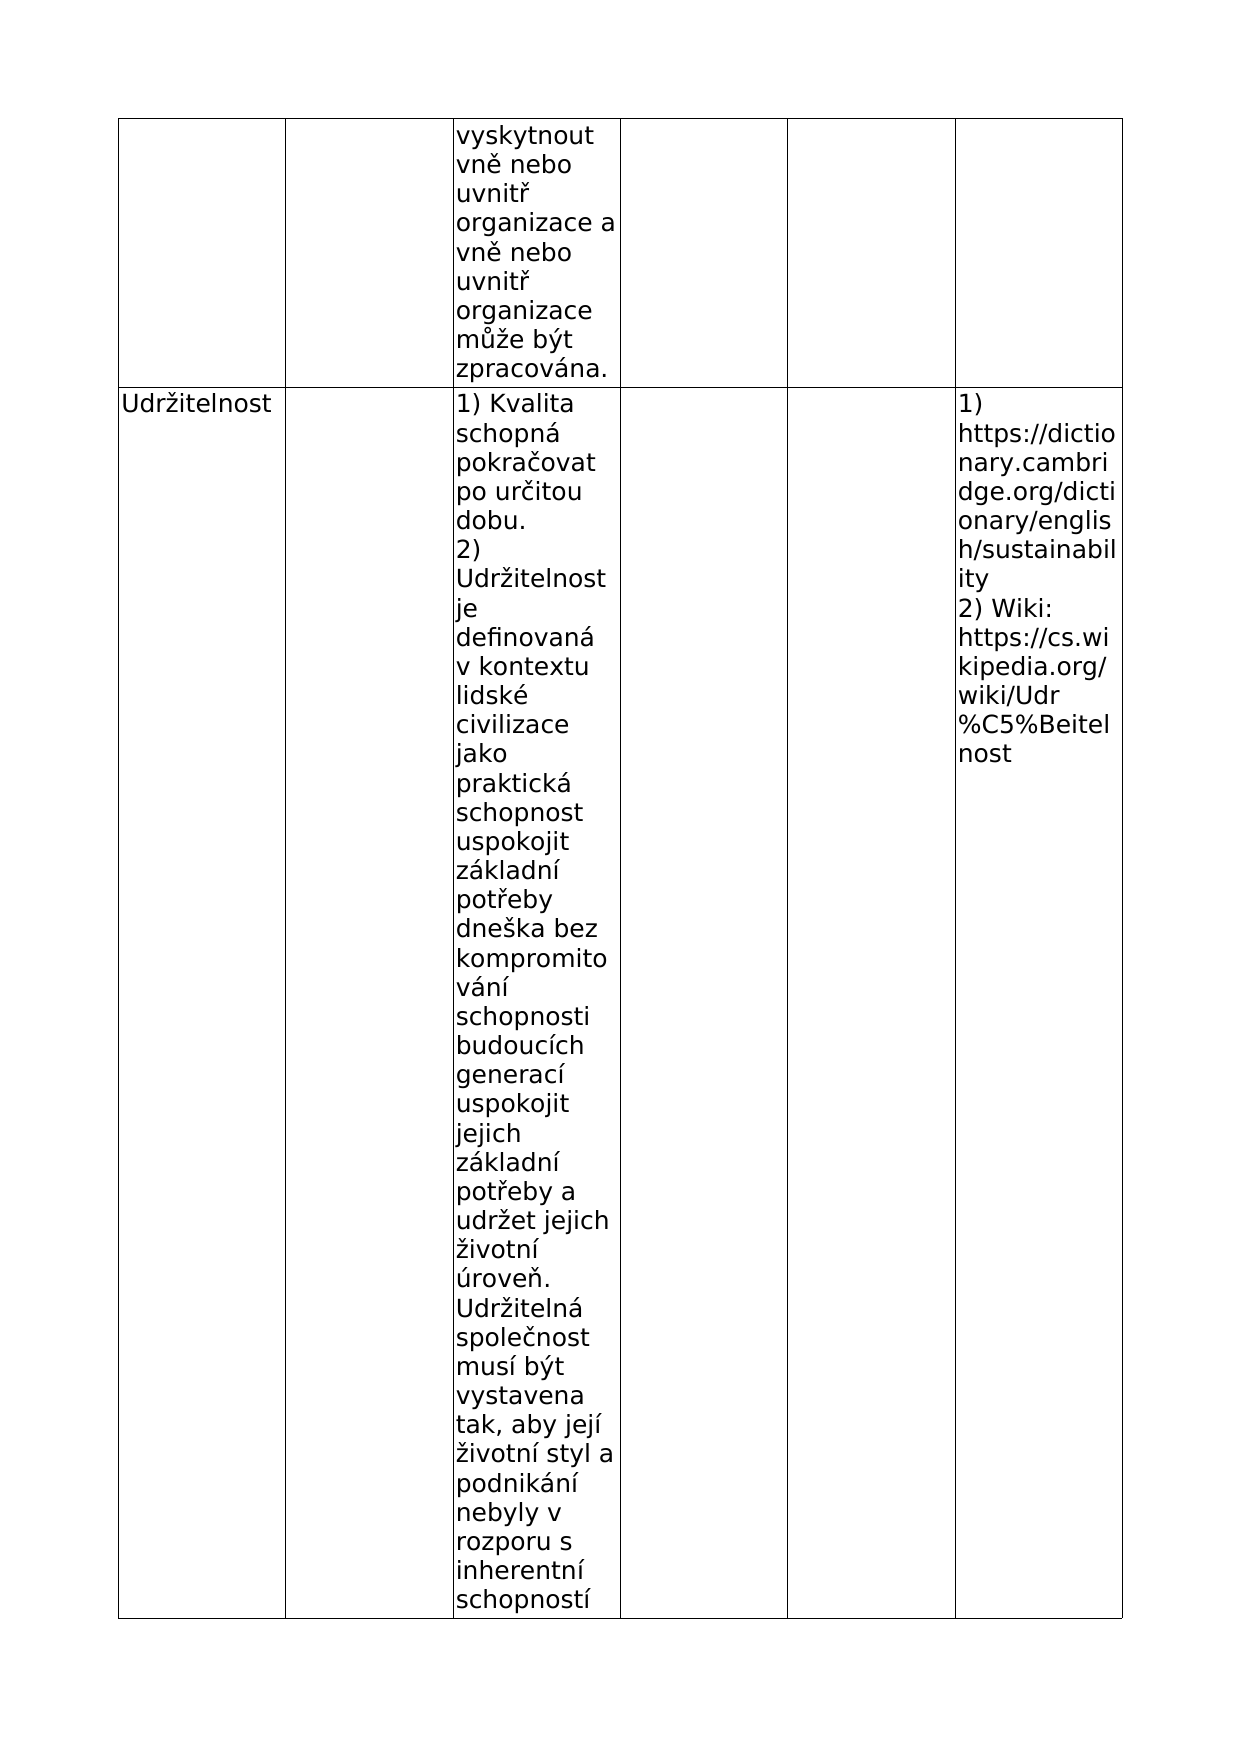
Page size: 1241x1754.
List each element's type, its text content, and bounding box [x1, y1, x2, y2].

table_cell 1) https://dictionary.cambridge.org/dictionary/english/sustainability 2) Wiki: https://cs.wikipedia.org/wiki/Udr%C5%Beitelnost [956, 388, 1122, 1617]
table_cell [621, 388, 787, 1617]
table_cell [956, 119, 1122, 387]
table_cell 1) Kvalita schopná pokračovat po určitou dobu. 2) Udržitelnost je definovaná v kontextu lidské civilizace jako praktická schopnost uspokojit základní potřeby dneška bez kompromitování schopnosti budoucích generací uspokojit jejich základní potřeby a udržet jejich životní úroveň. Udržitelná společnost musí být vystavena tak, aby její životní styl a podnikání nebyly v rozporu s inherentní schopností [454, 388, 620, 1617]
table_cell [286, 388, 453, 1617]
table_cell vyskytnout vně nebo uvnitř organizace a vně nebo uvnitř organizace může být zpracována. [454, 119, 620, 387]
table_cell Udržitelnost [119, 388, 285, 1617]
table_cell [621, 119, 787, 387]
table_cell [119, 119, 285, 387]
table_cell [286, 119, 453, 387]
table_cell [788, 388, 955, 1617]
table_cell [788, 119, 955, 387]
